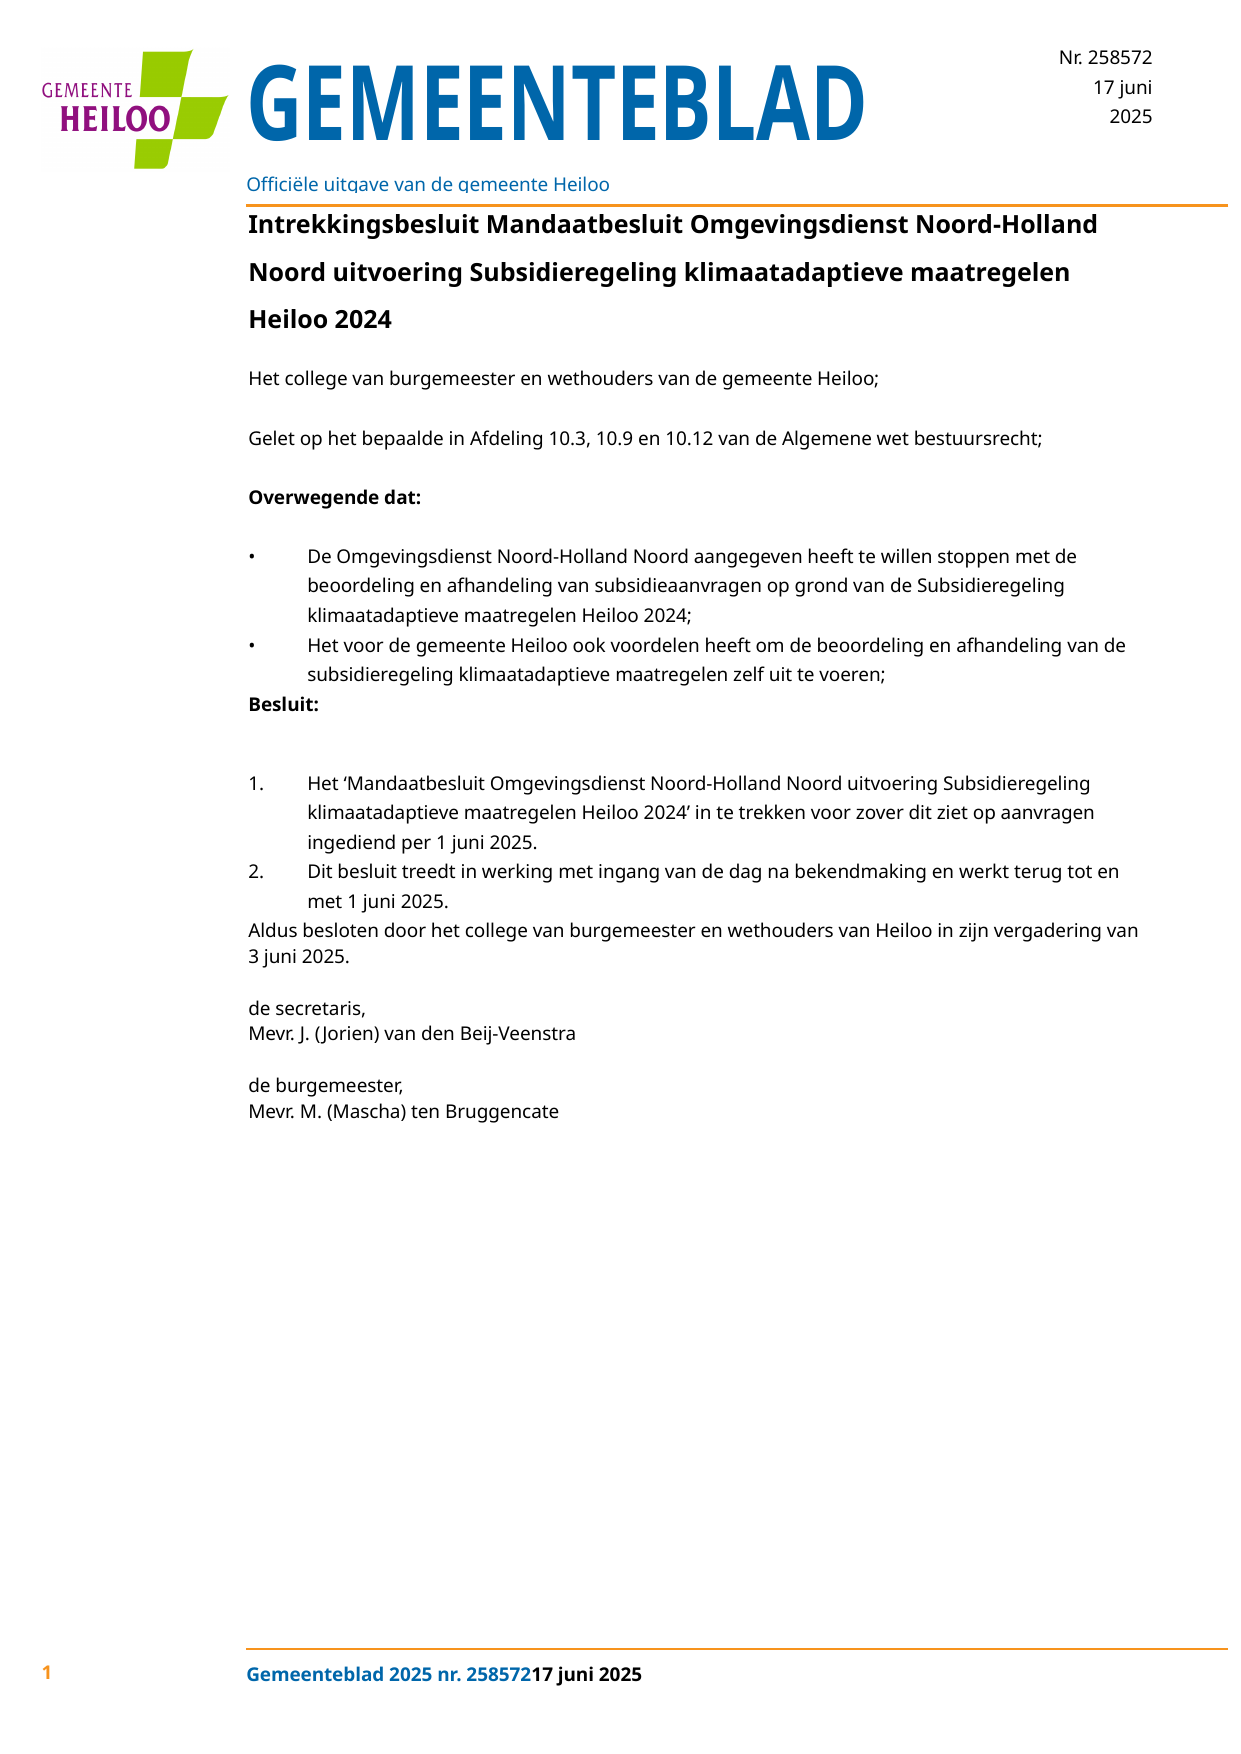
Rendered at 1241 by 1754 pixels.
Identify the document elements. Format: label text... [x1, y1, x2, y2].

list De Omgevingsdienst Noord-Holland Noord aangegeven heeft te willen stoppen met de beoordeling en afhandeling van subsidieaanvragen op grond van de Subsidieregeling klimaatadaptieve maatregelen Heiloo 2024; [248, 543, 1152, 628]
text Mevr. J. (Jorien) van den Beij-Veenstra [248, 1021, 1152, 1046]
list Het voor de gemeente Heiloo ook voordelen heeft om de beoordeling en afhandeling van de subsidieregeling klimaatadaptieve maatregelen zelf uit te voeren; [248, 632, 1152, 687]
picture [41, 47, 231, 172]
list Het ‘Mandaatbesluit Omgevingsdienst Noord-Holland Noord uitvoering Subsidieregeling klimaatadaptieve maatregelen Heiloo 2024’ in te trekken voor zover dit ziet op aanvragen ingediend per 1 juni 2025. [248, 770, 1152, 855]
text Het college van burgemeester en wethouders van de gemeente Heiloo; [248, 366, 1152, 391]
text de burgemeester, [248, 1072, 1152, 1098]
text Mevr. M. (Mascha) ten Bruggencate [248, 1098, 1152, 1123]
list Dit besluit treedt in werking met ingang van de dag na bekendmaking en werkt terug tot en met 1 juni 2025. [248, 858, 1152, 914]
text de secretaris, [248, 995, 1152, 1021]
text Besluit: [248, 691, 1152, 717]
text Gelet op het bepaalde in Afdeling 10.3, 10.9 en 10.12 van de Algemene wet bestuursrecht; [248, 425, 1152, 450]
text Aldus besloten door het college van burgemeester en wethouders van Heiloo in zijn vergadering van 3 juni 2025. [248, 918, 1152, 969]
text Overwegende dat: [248, 484, 1152, 509]
text Intrekkingsbesluit Mandaatbesluit Omgevingsdienst Noord-Holland Noord uitvoering Subsidieregeling klimaatadaptieve maatregelen Heiloo 2024 [248, 207, 1152, 336]
